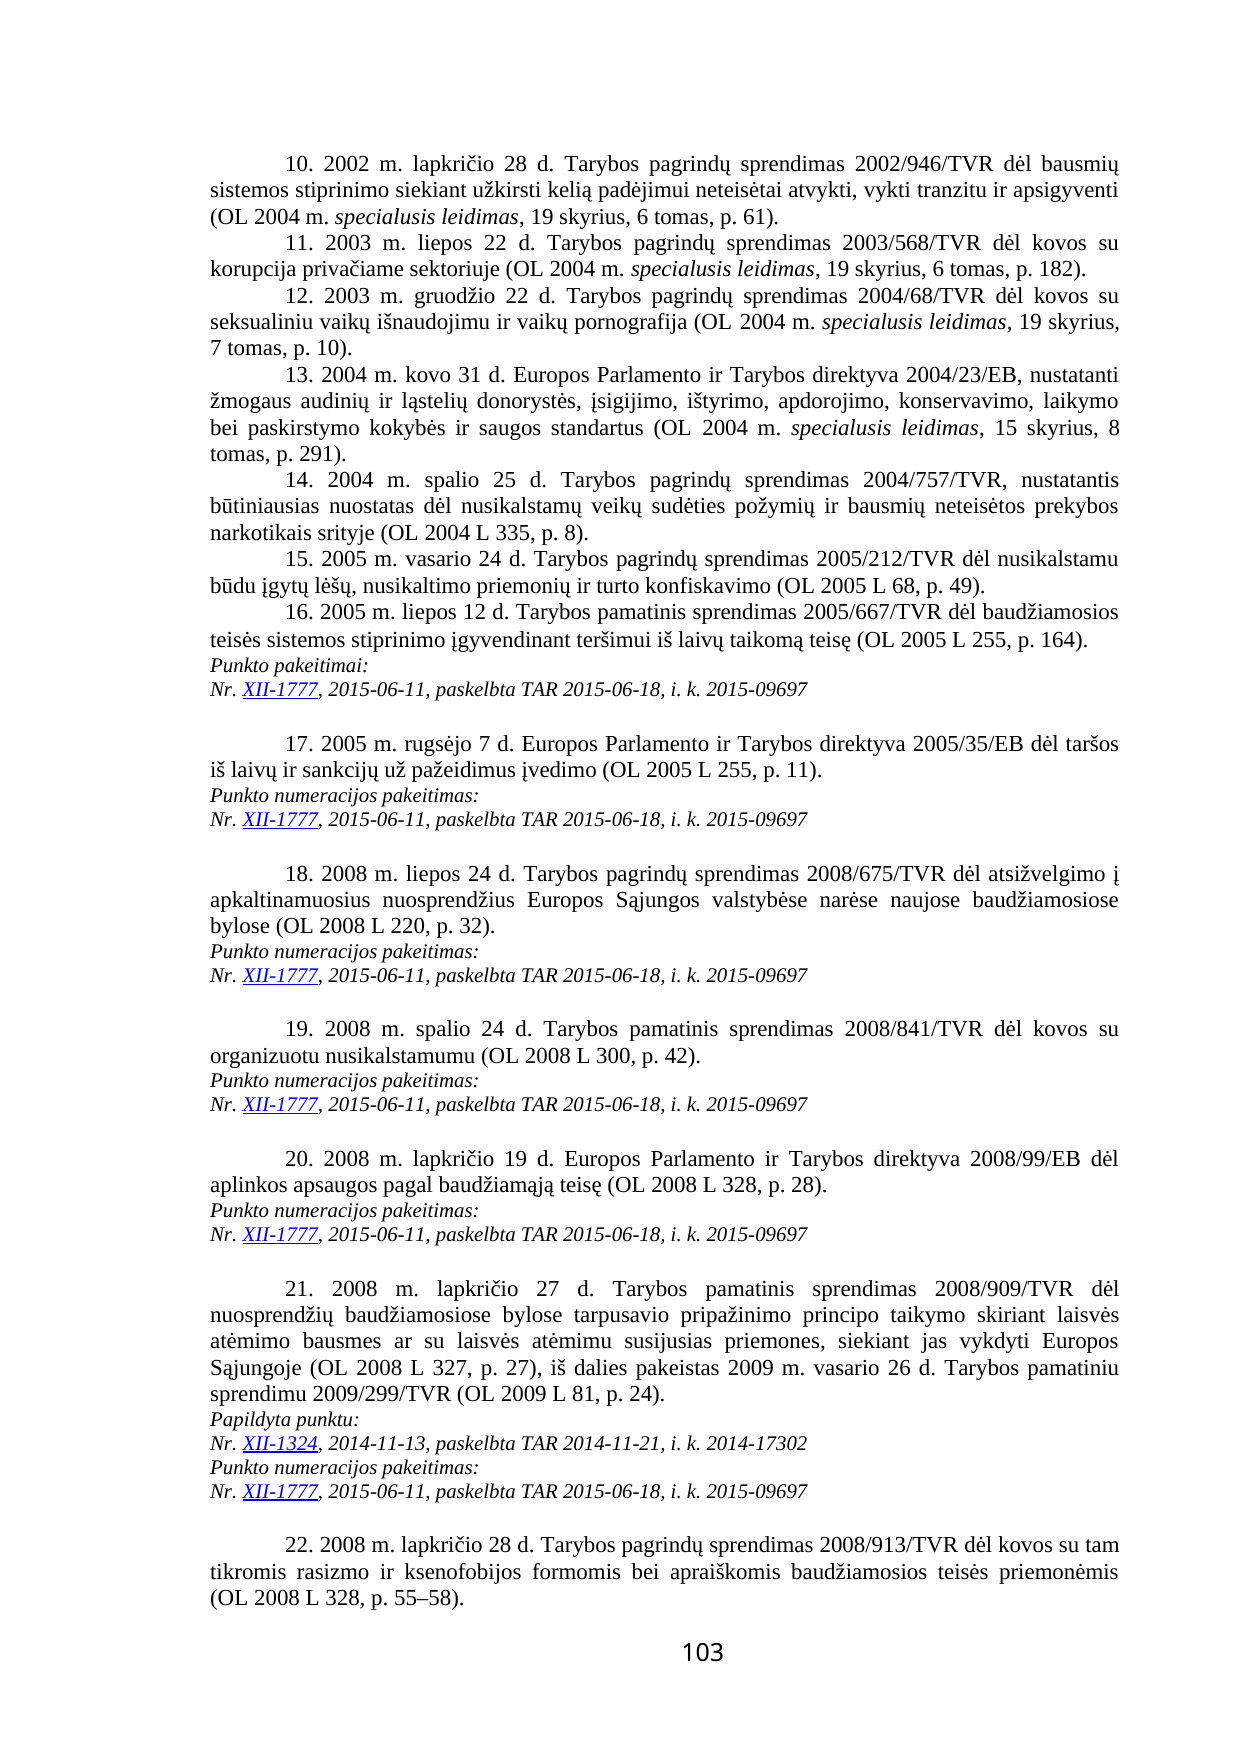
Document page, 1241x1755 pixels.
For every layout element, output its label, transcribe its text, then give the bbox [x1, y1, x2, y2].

text 16. 2005 m. liepos 12 d. Tarybos pamatinis sprendimas 2005/667/TVR dėl baudžiamosios teisės sistemos stiprinimo įgyvendinant teršimui iš laivų taikomą teisę (OL 2005 L 255, p. 164). [210, 598, 1120, 653]
text Nr. XII-1324, 2014-11-13, paskelbta TAR 2014-11-21, i. k. 2014-17302 [210, 1431, 1120, 1454]
text 19. 2008 m. spalio 24 d. Tarybos pamatinis sprendimas 2008/841/TVR dėl kovos su organizuotu nusikalstamumu (OL 2008 L 300, p. 42). [210, 1016, 1120, 1068]
text Punkto pakeitimai: [210, 653, 1120, 677]
text 12. 2003 m. gruodžio 22 d. Tarybos pagrindų sprendimas 2004/68/TVR dėl kovos su seksualiniu vaikų išnaudojimu ir vaikų pornografija (OL 2004 m. specialusis leidimas, 19 skyrius, 7 tomas, p. 10). [210, 282, 1120, 361]
text 13. 2004 m. kovo 31 d. Europos Parlamento ir Tarybos direktyva 2004/23/EB, nustatanti žmogaus audinių ir ląstelių donorystės, įsigijimo, ištyrimo, apdorojimo, konservavimo, laikymo bei paskirstymo kokybės ir saugos standartus (OL 2004 m. specialusis leidimas, 15 skyrius, 8 tomas, p. 291). [210, 361, 1120, 466]
text Punkto numeracijos pakeitimas: [210, 939, 1120, 963]
text 10. 2002 m. lapkričio 28 d. Tarybos pagrindų sprendimas 2002/946/TVR dėl bausmių sistemos stiprinimo siekiant užkirsti kelią padėjimui neteisėtai atvykti, vykti tranzitu ir apsigyventi (OL 2004 m. specialusis leidimas, 19 skyrius, 6 tomas, p. 61). [210, 150, 1120, 229]
text 20. 2008 m. lapkričio 19 d. Europos Parlamento ir Tarybos direktyva 2008/99/EB dėl aplinkos apsaugos pagal baudžiamąją teisę (OL 2008 L 328, p. 28). [210, 1145, 1120, 1198]
text Nr. XII-1777, 2015-06-11, paskelbta TAR 2015-06-18, i. k. 2015-09697 [210, 677, 1120, 701]
text 11. 2003 m. liepos 22 d. Tarybos pagrindų sprendimas 2003/568/TVR dėl kovos su korupcija privačiame sektoriuje (OL 2004 m. specialusis leidimas, 19 skyrius, 6 tomas, p. 182). [210, 229, 1120, 282]
text Nr. XII-1777, 2015-06-11, paskelbta TAR 2015-06-18, i. k. 2015-09697 [210, 1092, 1120, 1116]
text 14. 2004 m. spalio 25 d. Tarybos pagrindų sprendimas 2004/757/TVR, nustatantis būtiniausias nuostatas dėl nusikalstamų veikų sudėties požymių ir bausmių neteisėtos prekybos narkotikais srityje (OL 2004 L 335, p. 8). [210, 466, 1120, 545]
text Nr. XII-1777, 2015-06-11, paskelbta TAR 2015-06-18, i. k. 2015-09697 [210, 1479, 1120, 1503]
text Punkto numeracijos pakeitimas: [210, 1198, 1120, 1222]
text Punkto numeracijos pakeitimas: [210, 1454, 1120, 1479]
text Nr. XII-1777, 2015-06-11, paskelbta TAR 2015-06-18, i. k. 2015-09697 [210, 807, 1120, 831]
text 18. 2008 m. liepos 24 d. Tarybos pagrindų sprendimas 2008/675/TVR dėl atsižvelgimo į apkaltinamuosius nuosprendžius Europos Sąjungos valstybėse narėse naujose baudžiamosiose bylose (OL 2008 L 220, p. 32). [210, 859, 1120, 939]
text 17. 2005 m. rugsėjo 7 d. Europos Parlamento ir Tarybos direktyva 2005/35/EB dėl taršos iš laivų ir sankcijų už pažeidimus įvedimo (OL 2005 L 255, p. 11). [210, 730, 1120, 783]
text Nr. XII-1777, 2015-06-11, paskelbta TAR 2015-06-18, i. k. 2015-09697 [210, 963, 1120, 987]
text Nr. XII-1777, 2015-06-11, paskelbta TAR 2015-06-18, i. k. 2015-09697 [210, 1222, 1120, 1246]
text 21. 2008 m. lapkričio 27 d. Tarybos pamatinis sprendimas 2008/909/TVR dėl nuosprendžių baudžiamosiose bylose tarpusavio pripažinimo principo taikymo skiriant laisvės atėmimo bausmes ar su laisvės atėmimu susijusias priemones, siekiant jas vykdyti Europos Sąjungoje (OL 2008 L 327, p. 27), iš dalies pakeistas 2009 m. vasario 26 d. Tarybos pamatiniu sprendimu 2009/299/TVR (OL 2009 L 81, p. 24). [210, 1275, 1120, 1406]
text Papildyta punktu: [210, 1406, 1120, 1431]
text Punkto numeracijos pakeitimas: [210, 1068, 1120, 1092]
text Punkto numeracijos pakeitimas: [210, 783, 1120, 807]
text 22. 2008 m. lapkričio 28 d. Tarybos pagrindų sprendimas 2008/913/TVR dėl kovos su tam tikromis rasizmo ir ksenofobijos formomis bei apraiškomis baudžiamosios teisės priemonėmis (OL 2008 L 328, p. 55–58). [210, 1531, 1120, 1611]
text 15. 2005 m. vasario 24 d. Tarybos pagrindų sprendimas 2005/212/TVR dėl nusikalstamu būdu įgytų lėšų, nusikaltimo priemonių ir turto konfiskavimo (OL 2005 L 68, p. 49). [210, 545, 1120, 598]
